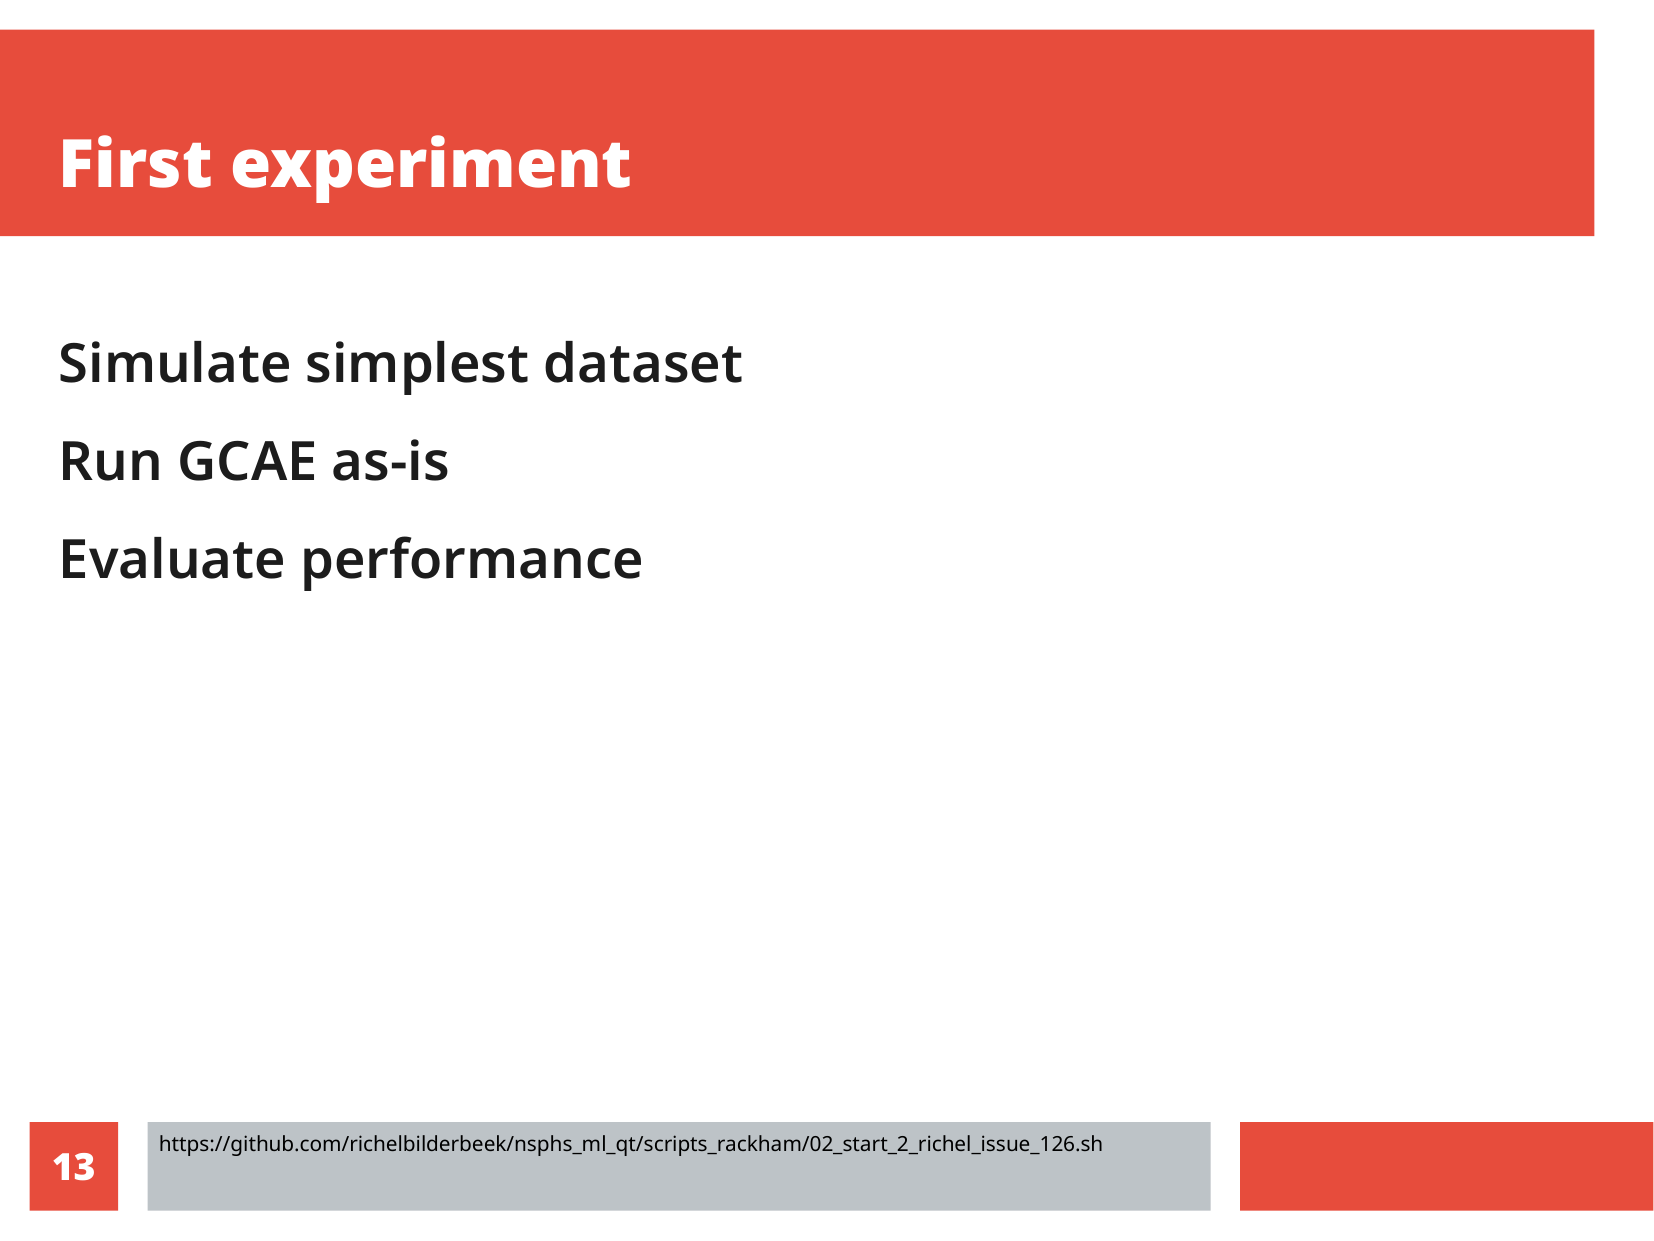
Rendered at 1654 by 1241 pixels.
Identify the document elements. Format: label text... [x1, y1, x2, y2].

title First experiment [59, 59, 1595, 207]
text_box https://github.com/richelbilderbeek/nsphs_ml_qt/scripts_rackham/02_start_2_richel_issue_126.sh [144, 1122, 1216, 1216]
list Simulate simplest dataset Run GCAE as-is Evaluate performance [59, 324, 1565, 1093]
